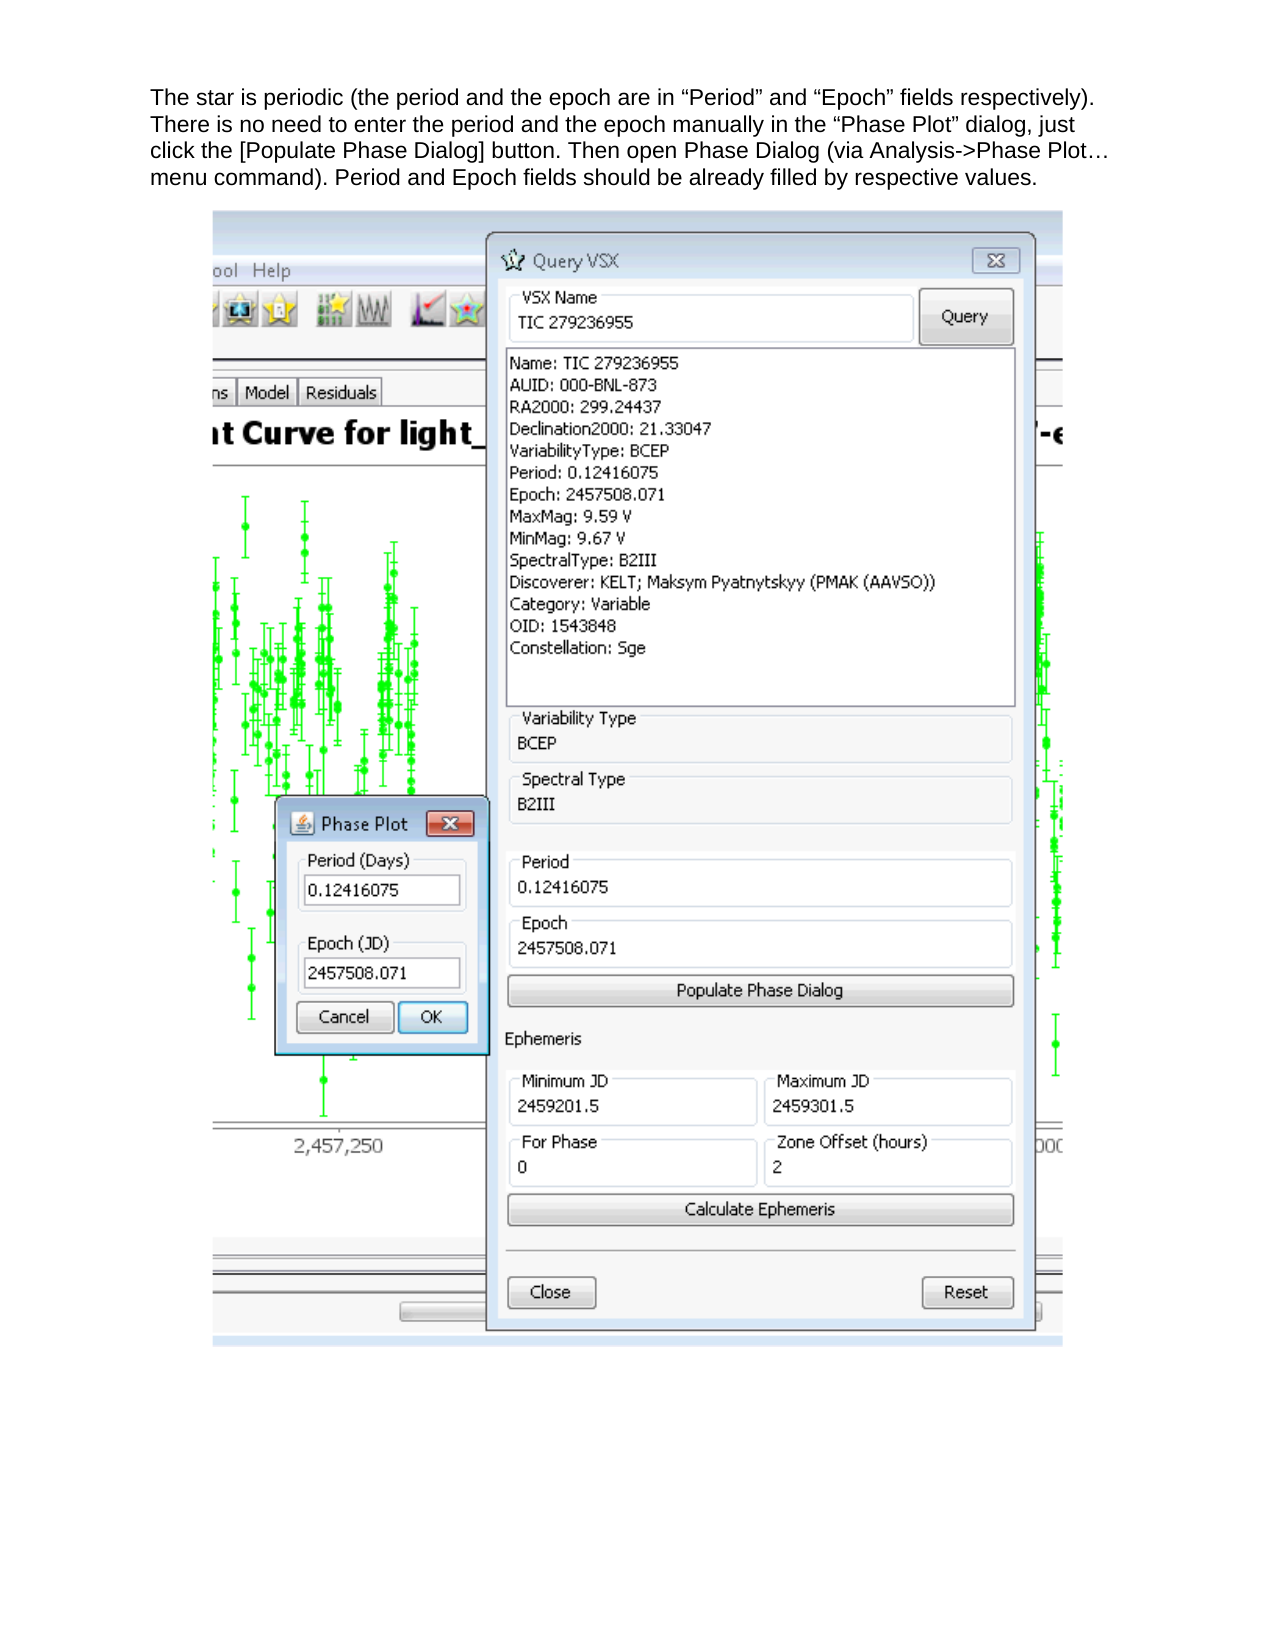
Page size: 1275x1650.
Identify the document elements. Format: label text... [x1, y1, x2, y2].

text The star is periodic (the period and the epoch are in “Period” and “Epoch” fields respectively). There is no need to enter the period and the epoch manually in the “Phase Plot” dialog, just click the [Populate Phase Dialog] button. Then open Phase Dialog (via Analysis->Phase Plot… menu command). Period and Epoch fields should be already filled by respective values. [150, 84, 1125, 190]
picture [212, 210, 1063, 1347]
